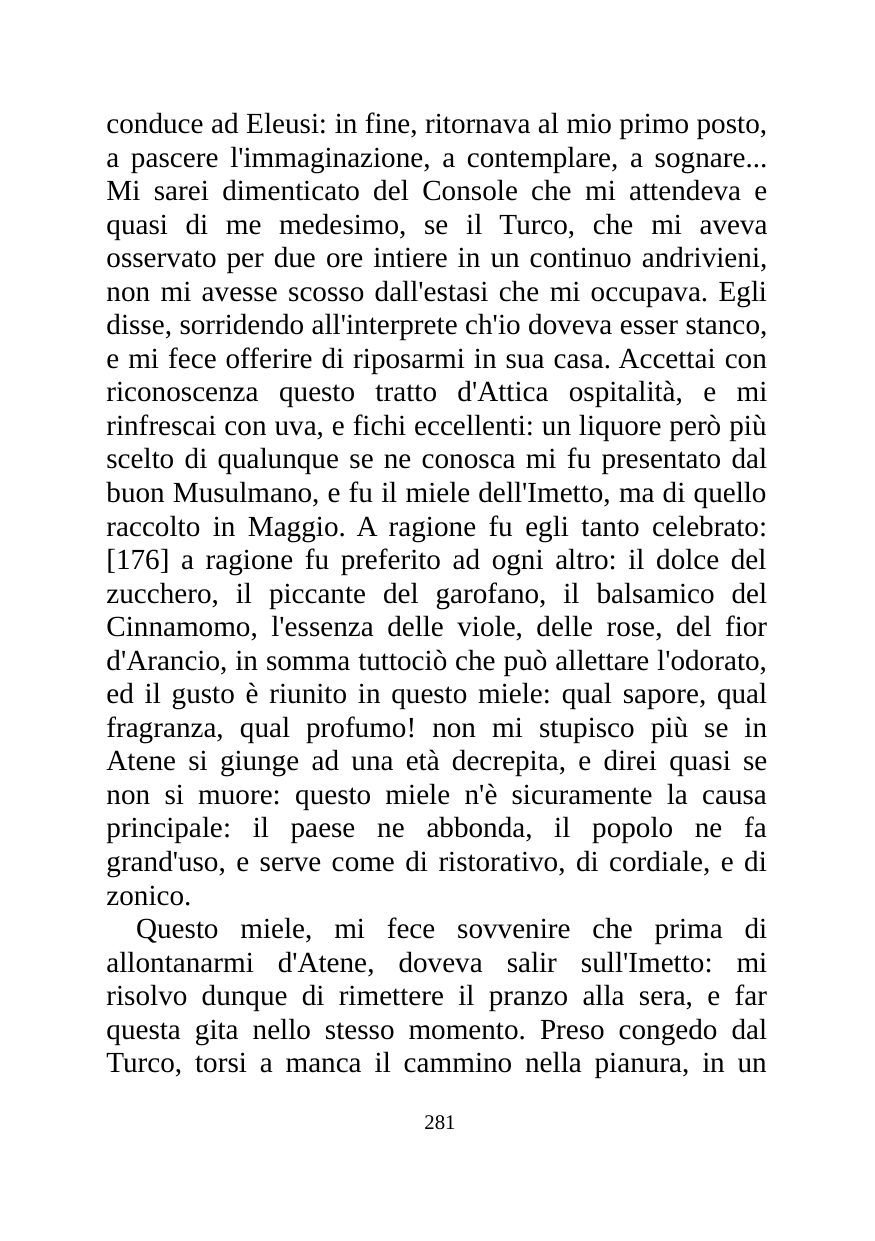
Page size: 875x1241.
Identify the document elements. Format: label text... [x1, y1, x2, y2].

text Questo miele, mi fece sovvenire che prima di allontanarmi d'Atene, doveva salir sull'Imetto: mi risolvo dunque di rimettere il pranzo alla sera, e far questa gita nello stesso momento. Preso congedo dal Turco, torsi a manca il cammino nella pianura, in un [106, 911, 768, 1079]
text conduce ad Eleusi: in fine, ritornava al mio primo posto, a pascere l'immaginazione, a contemplare, a sognare... Mi sarei dimenticato del Console che mi attendeva e quasi di me medesimo, se il Turco, che mi aveva osservato per due ore intiere in un continuo andrivieni, non mi avesse scosso dall'estasi che mi occupava. Egli disse, sorridendo all'interprete ch'io doveva esser stanco, e mi fece offerire di riposarmi in sua casa. Accettai con riconoscenza questo tratto d'Attica ospitalità, e mi rinfrescai con uva, e fichi eccellenti: un liquore però più scelto di qualunque se ne conosca mi fu presentato dal buon Musulmano, e fu il miele dell'Imetto, ma di quello raccolto in Maggio. A ragione fu egli tanto celebrato: [176] a ragione fu preferito ad ogni altro: il dolce del zucchero, il piccante del garofano, il balsamico del Cinnamomo, l'essenza delle viole, delle rose, del fior d'Arancio, in somma tuttociò che può allettare l'odorato, ed il gusto è riunito in questo miele: qual sapore, qual fragranza, qual profumo! non mi stupisco più se in Atene si giunge ad una età decrepita, e direi quasi se non si muore: questo miele n'è sicuramente la causa principale: il paese ne abbonda, il popolo ne fa grand'uso, e serve come di ristorativo, di cordiale, e di zonico. [106, 106, 768, 911]
